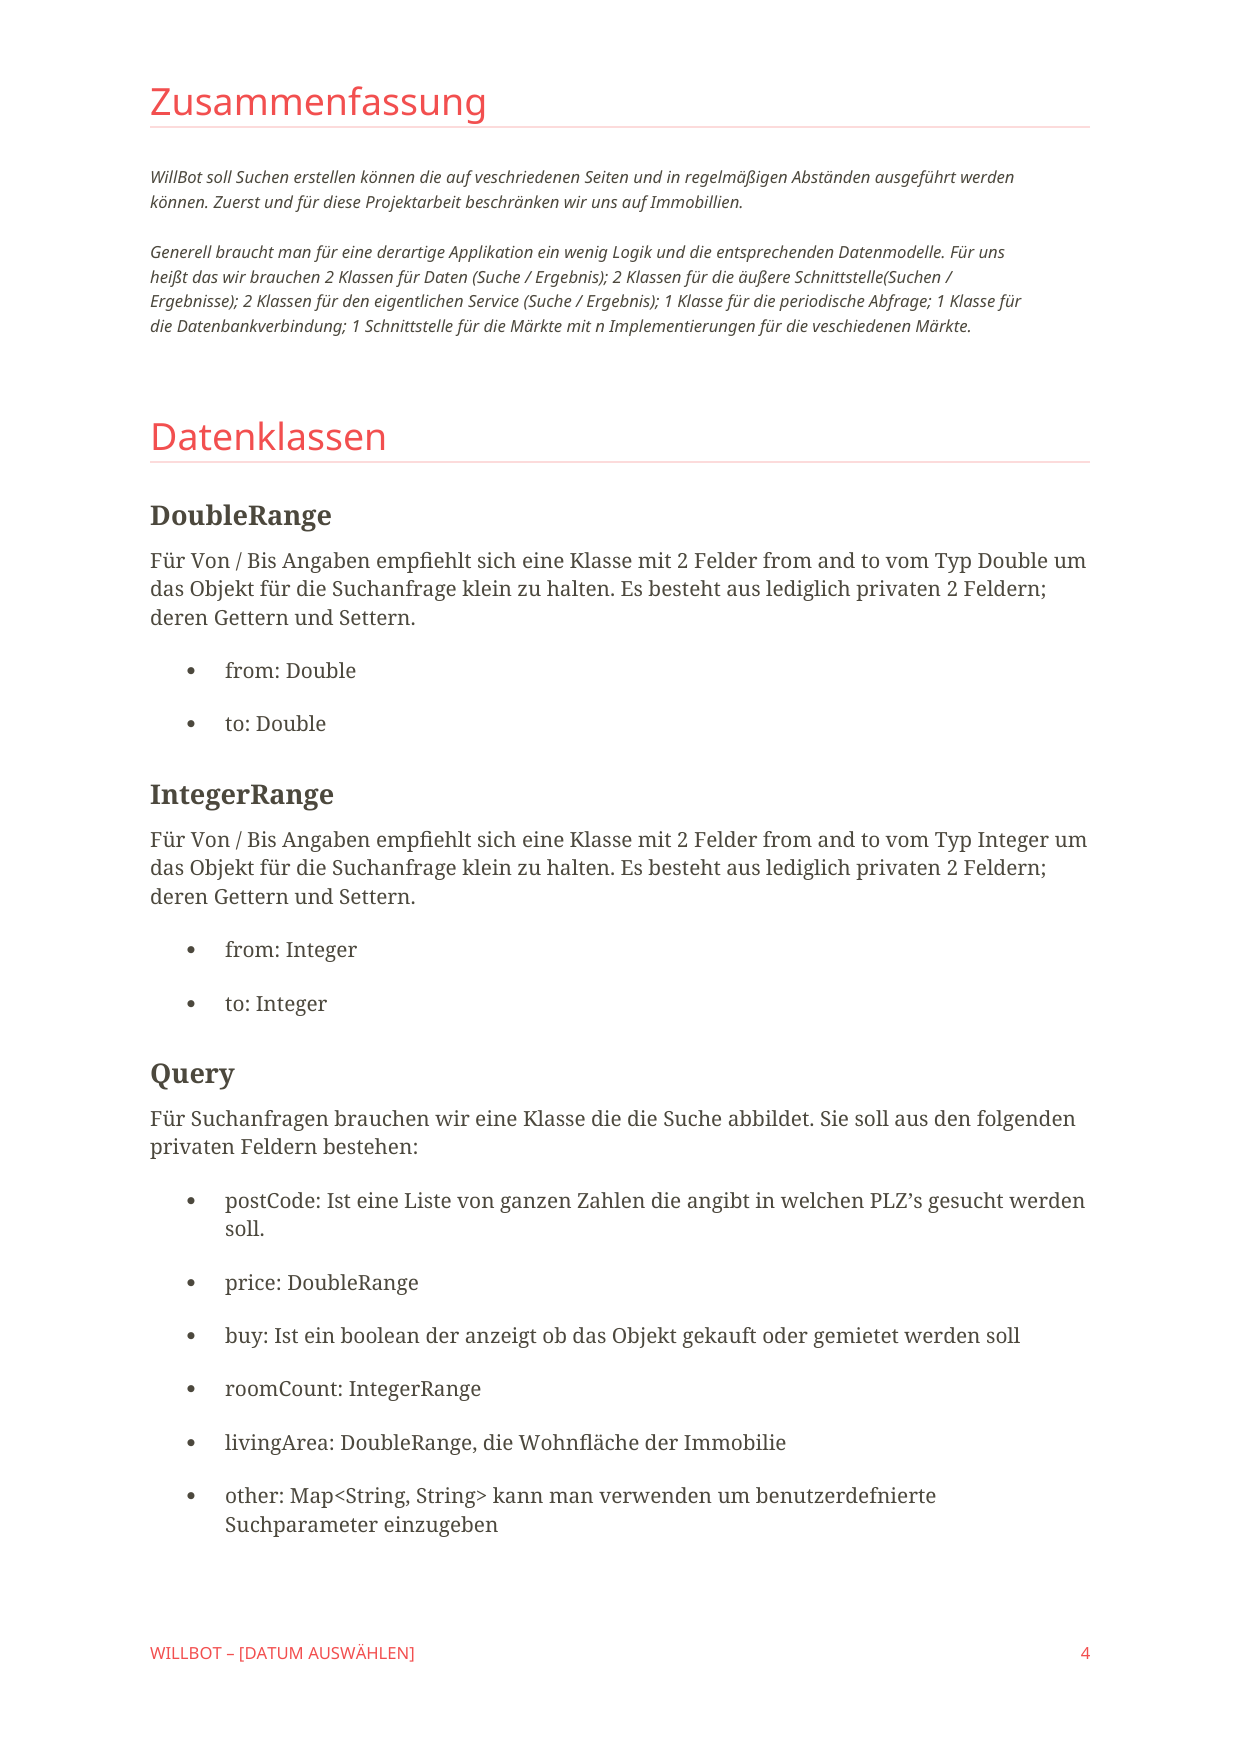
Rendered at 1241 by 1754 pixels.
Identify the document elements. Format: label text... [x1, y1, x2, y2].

list from: Integer [187, 935, 1090, 964]
subtitle DoubleRange [150, 496, 1090, 533]
text WillBot soll Suchen erstellen können die auf veschriedenen Seiten und in regelmäßigen Abständen ausgeführt werden können. Zuerst und für diese Projektarbeit beschränken wir uns auf Immobillien. Generell braucht man für eine derartige Applikation ein wenig Logik und die entsprechenden Datenmodelle. Für uns heißt das wir brauchen 2 Klassen für Daten (Suche / Ergebnis); 2 Klassen für die äußere Schnittstelle(Suchen / Ergebnisse); 2 Klassen für den eigentlichen Service (Suche / Ergebnis); 1 Klasse für die periodische Abfrage; 1 Klasse für die Datenbankverbindung; 1 Schnittstelle für die Märkte mit n Implementierungen für die veschiedenen Märkte. [150, 166, 1030, 338]
subtitle Datenklassen [150, 410, 1090, 461]
list to: Double [187, 709, 1090, 738]
list roomCount: IntegerRange [187, 1374, 1090, 1403]
list livingArea: DoubleRange, die Wohnfläche der Immobilie [187, 1428, 1090, 1456]
text Für Von / Bis Angaben empfiehlt sich eine Klasse mit 2 Felder from and to vom Typ Integer um das Objekt für die Suchanfrage klein zu halten. Es besteht aus lediglich privaten 2 Feldern; deren Gettern und Settern. [150, 825, 1090, 910]
list price: DoubleRange [187, 1268, 1090, 1296]
subtitle Query [150, 1054, 1090, 1091]
list other: Map<String, String> kann man verwenden um benutzerdefnierte Suchparameter einzugeben [187, 1481, 1090, 1538]
text Für Von / Bis Angaben empfiehlt sich eine Klasse mit 2 Felder from and to vom Typ Double um das Objekt für die Suchanfrage klein zu halten. Es besteht aus lediglich privaten 2 Feldern; deren Gettern und Settern. [150, 546, 1090, 631]
list to: Integer [187, 989, 1090, 1017]
list postCode: Ist eine Liste von ganzen Zahlen die angibt in welchen PLZ’s gesucht werden soll. [187, 1186, 1090, 1243]
subtitle IntegerRange [150, 776, 1090, 812]
list buy: Ist ein boolean der anzeigt ob das Objekt gekauft oder gemietet werden soll [187, 1321, 1090, 1349]
text Für Suchanfragen brauchen wir eine Klasse die die Suche abbildet. Sie soll aus den folgenden privaten Feldern bestehen: [150, 1104, 1090, 1161]
subtitle Zusammenfassung [150, 75, 1090, 126]
list from: Double [187, 656, 1090, 684]
